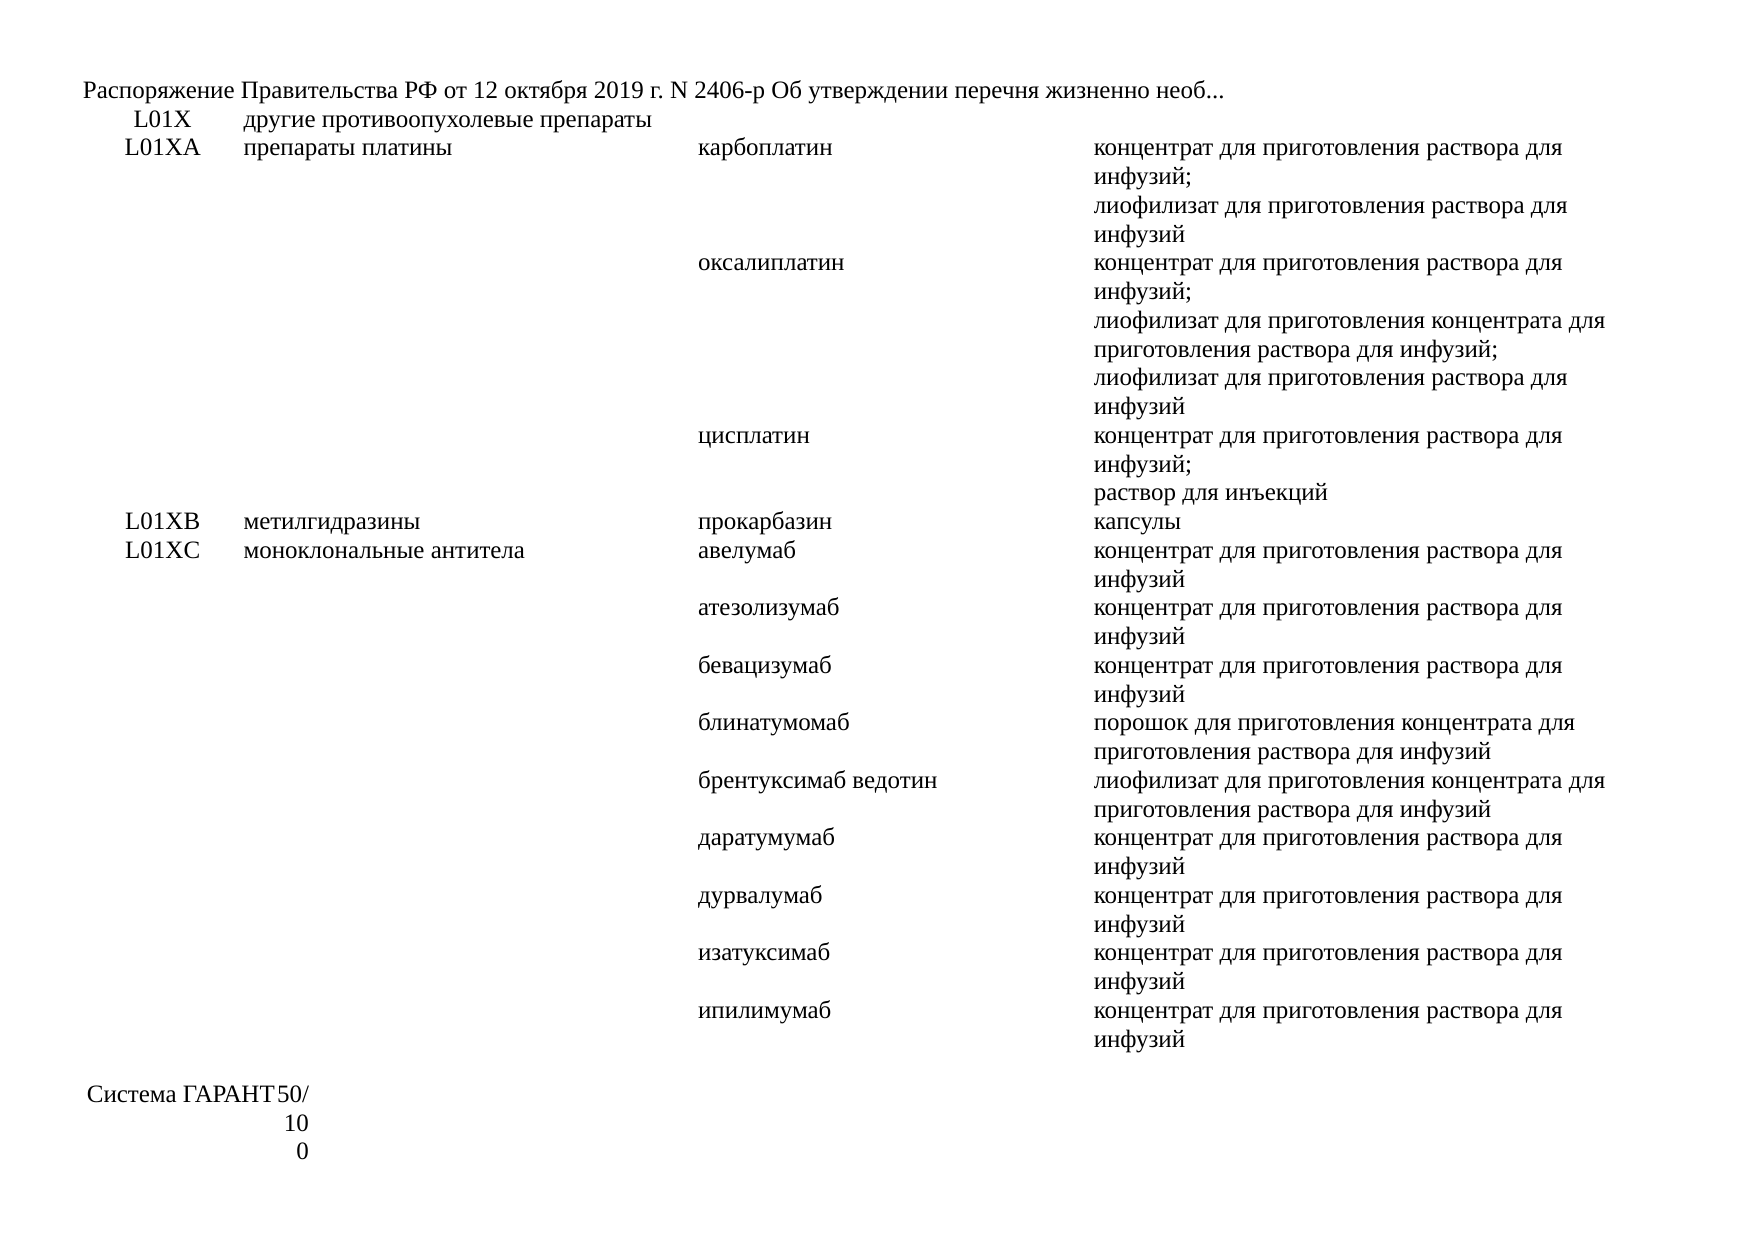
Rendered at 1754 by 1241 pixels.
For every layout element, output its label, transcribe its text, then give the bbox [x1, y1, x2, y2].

table_cell [83, 880, 242, 937]
table_cell [242, 650, 697, 707]
table_cell капсулы [1093, 506, 1659, 535]
table_cell другие противоопухолевые препараты [242, 104, 697, 132]
table_cell [242, 765, 697, 822]
table_cell [697, 104, 1092, 132]
table_cell [242, 708, 697, 765]
table_cell L01XA [83, 133, 242, 247]
table_cell метилгидразины [242, 506, 697, 535]
table_cell [242, 995, 697, 1052]
table_cell [83, 823, 242, 880]
table_cell блинатумомаб [697, 708, 1092, 765]
table_cell карбоплатин [697, 133, 1092, 247]
table_cell концентрат для приготовления раствора для инфузий [1093, 938, 1659, 995]
table_cell [1093, 104, 1659, 132]
table_cell авелумаб [697, 535, 1092, 592]
table_cell [83, 650, 242, 707]
table_cell концентрат для приготовления раствора для инфузий [1093, 823, 1659, 880]
table_cell препараты платины [242, 133, 697, 247]
table_cell концентрат для приготовления раствора для инфузий [1093, 593, 1659, 650]
table_cell L01XB [83, 506, 242, 535]
table_cell концентрат для приготовления раствора для инфузий [1093, 995, 1659, 1052]
table_cell порошок для приготовления концентрата для приготовления раствора для инфузий [1093, 708, 1659, 765]
table_cell моноклональные антитела [242, 535, 697, 592]
table_cell концентрат для приготовления раствора для инфузий [1093, 880, 1659, 937]
table_cell даратумумаб [697, 823, 1092, 880]
table_cell [83, 938, 242, 995]
table_cell оксалиплатин [697, 248, 1092, 420]
table_cell атезолизумаб [697, 593, 1092, 650]
table_cell концентрат для приготовления раствора для инфузий; лиофилизат для приготовления концентрата для приготовления раствора для инфузий; лиофилизат для приготовления раствора для инфузий [1093, 248, 1659, 420]
table_cell ипилимумаб [697, 995, 1092, 1052]
table_cell лиофилизат для приготовления концентрата для приготовления раствора для инфузий [1093, 765, 1659, 822]
table_cell бевацизумаб [697, 650, 1092, 707]
table_cell [242, 420, 697, 506]
table_cell брентуксимаб ведотин [697, 765, 1092, 822]
table_cell [242, 248, 697, 420]
table_cell [242, 938, 697, 995]
table_cell L01X [83, 104, 242, 132]
table_cell [83, 995, 242, 1052]
table_cell [242, 823, 697, 880]
table_cell [242, 593, 697, 650]
table_cell прокарбазин [697, 506, 1092, 535]
table_cell дурвалумаб [697, 880, 1092, 937]
table_cell [83, 765, 242, 822]
table_cell цисплатин [697, 420, 1092, 506]
table_cell концентрат для приготовления раствора для инфузий; раствор для инъекций [1093, 420, 1659, 506]
table_cell [83, 420, 242, 506]
table_cell L01XC [83, 535, 242, 592]
table_cell изатуксимаб [697, 938, 1092, 995]
table_cell [242, 880, 697, 937]
table_cell [83, 248, 242, 420]
table_cell [83, 708, 242, 765]
table_cell концентрат для приготовления раствора для инфузий [1093, 650, 1659, 707]
table_cell [83, 593, 242, 650]
table_cell концентрат для приготовления раствора для инфузий; лиофилизат для приготовления раствора для инфузий [1093, 133, 1659, 247]
table_cell концентрат для приготовления раствора для инфузий [1093, 535, 1659, 592]
